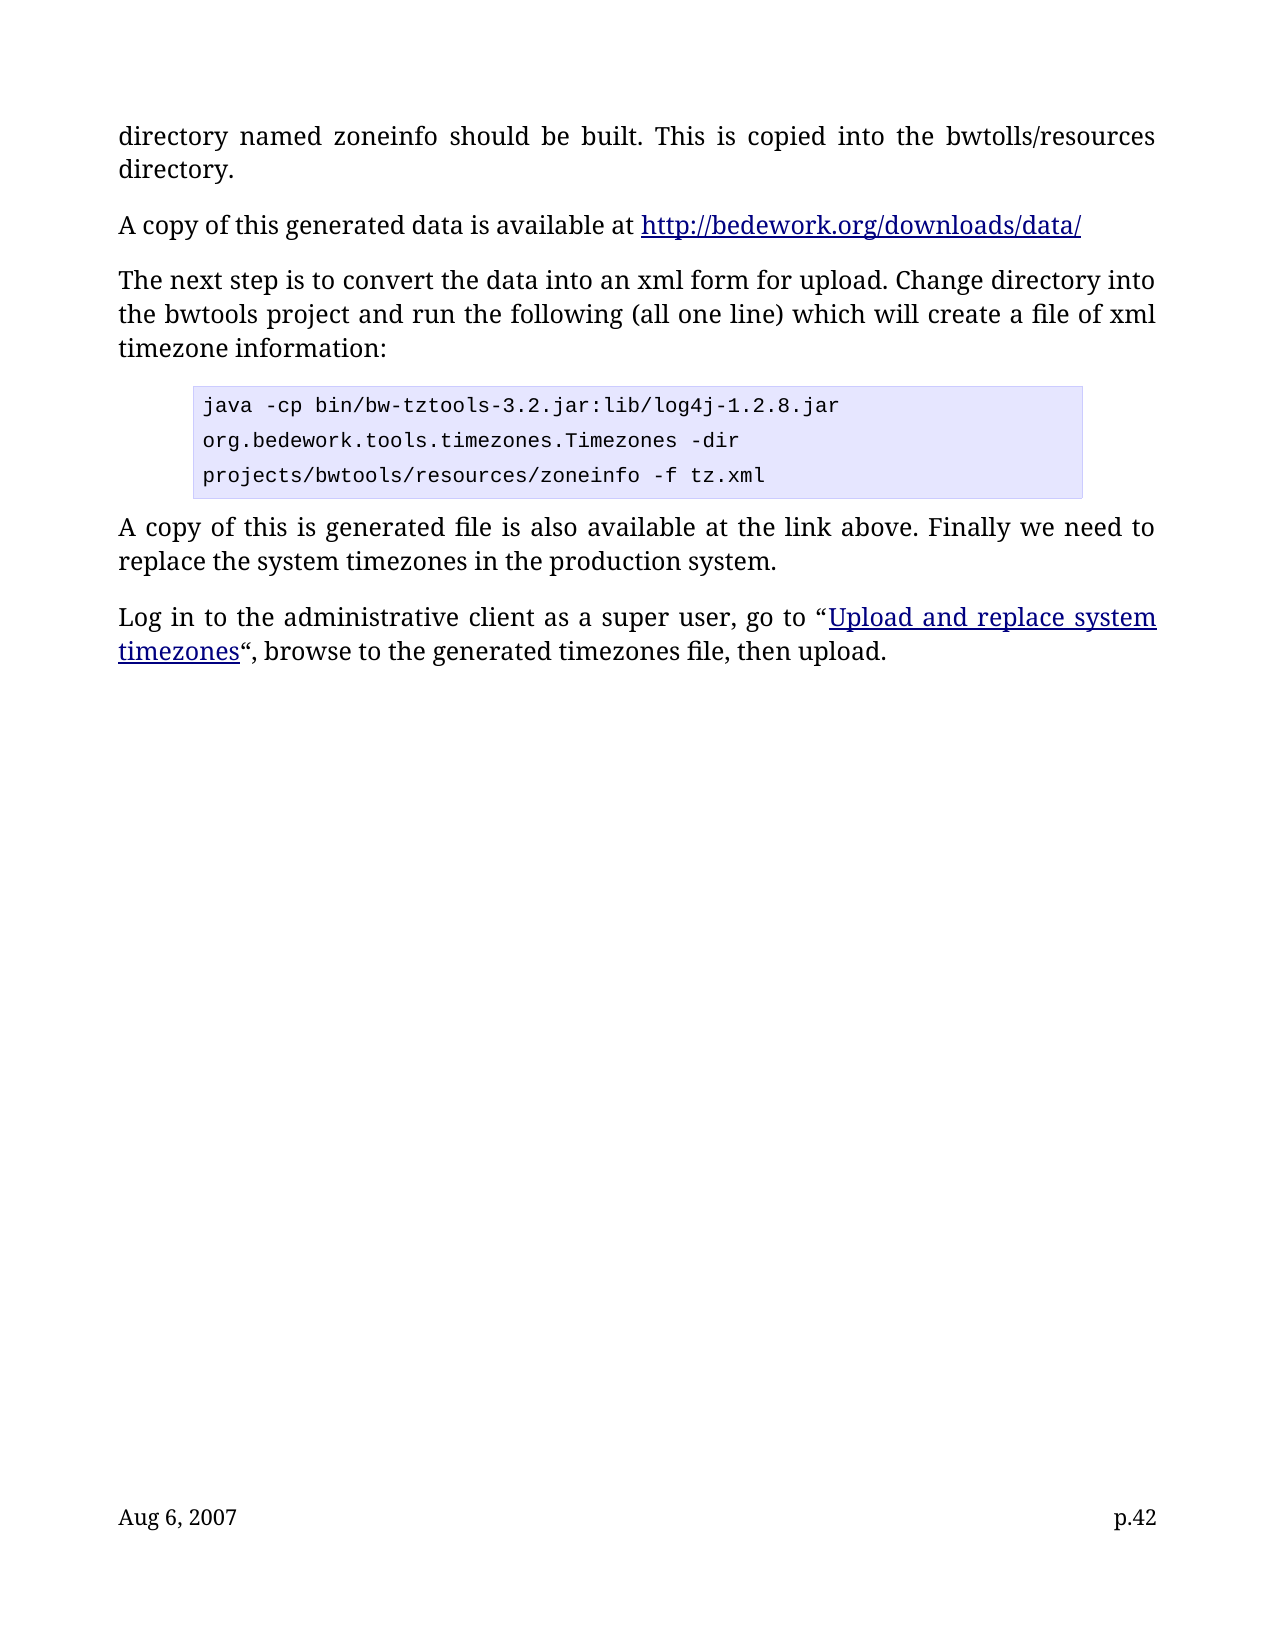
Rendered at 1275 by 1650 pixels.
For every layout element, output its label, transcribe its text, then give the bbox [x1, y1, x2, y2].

text The next step is to convert the data into an xml form for upload. Change directory into the bwtools project and run the following (all one line) which will create a file of xml timezone information: [118, 262, 1157, 364]
text directory named zoneinfo should be built. This is copied into the bwtolls/resources directory. [118, 118, 1157, 186]
text A copy of this is generated file is also available at the link above. Finally we need to replace the system timezones in the production system. [118, 510, 1157, 578]
text java -cp bin/bw-tztools-3.2.jar:lib/log4j-1.2.8.jar org.bedework.tools.timezones.Timezones -dir projects/bwtools/resources/zoneinfo -f tz.xml [194, 387, 1082, 498]
text Log in to the administrative client as a super user, go to “Upload and replace system timezones“, browse to the generated timezones file, then upload. [118, 599, 1157, 667]
text A copy of this generated data is available at http://bedework.org/downloads/data/ [118, 207, 1157, 241]
